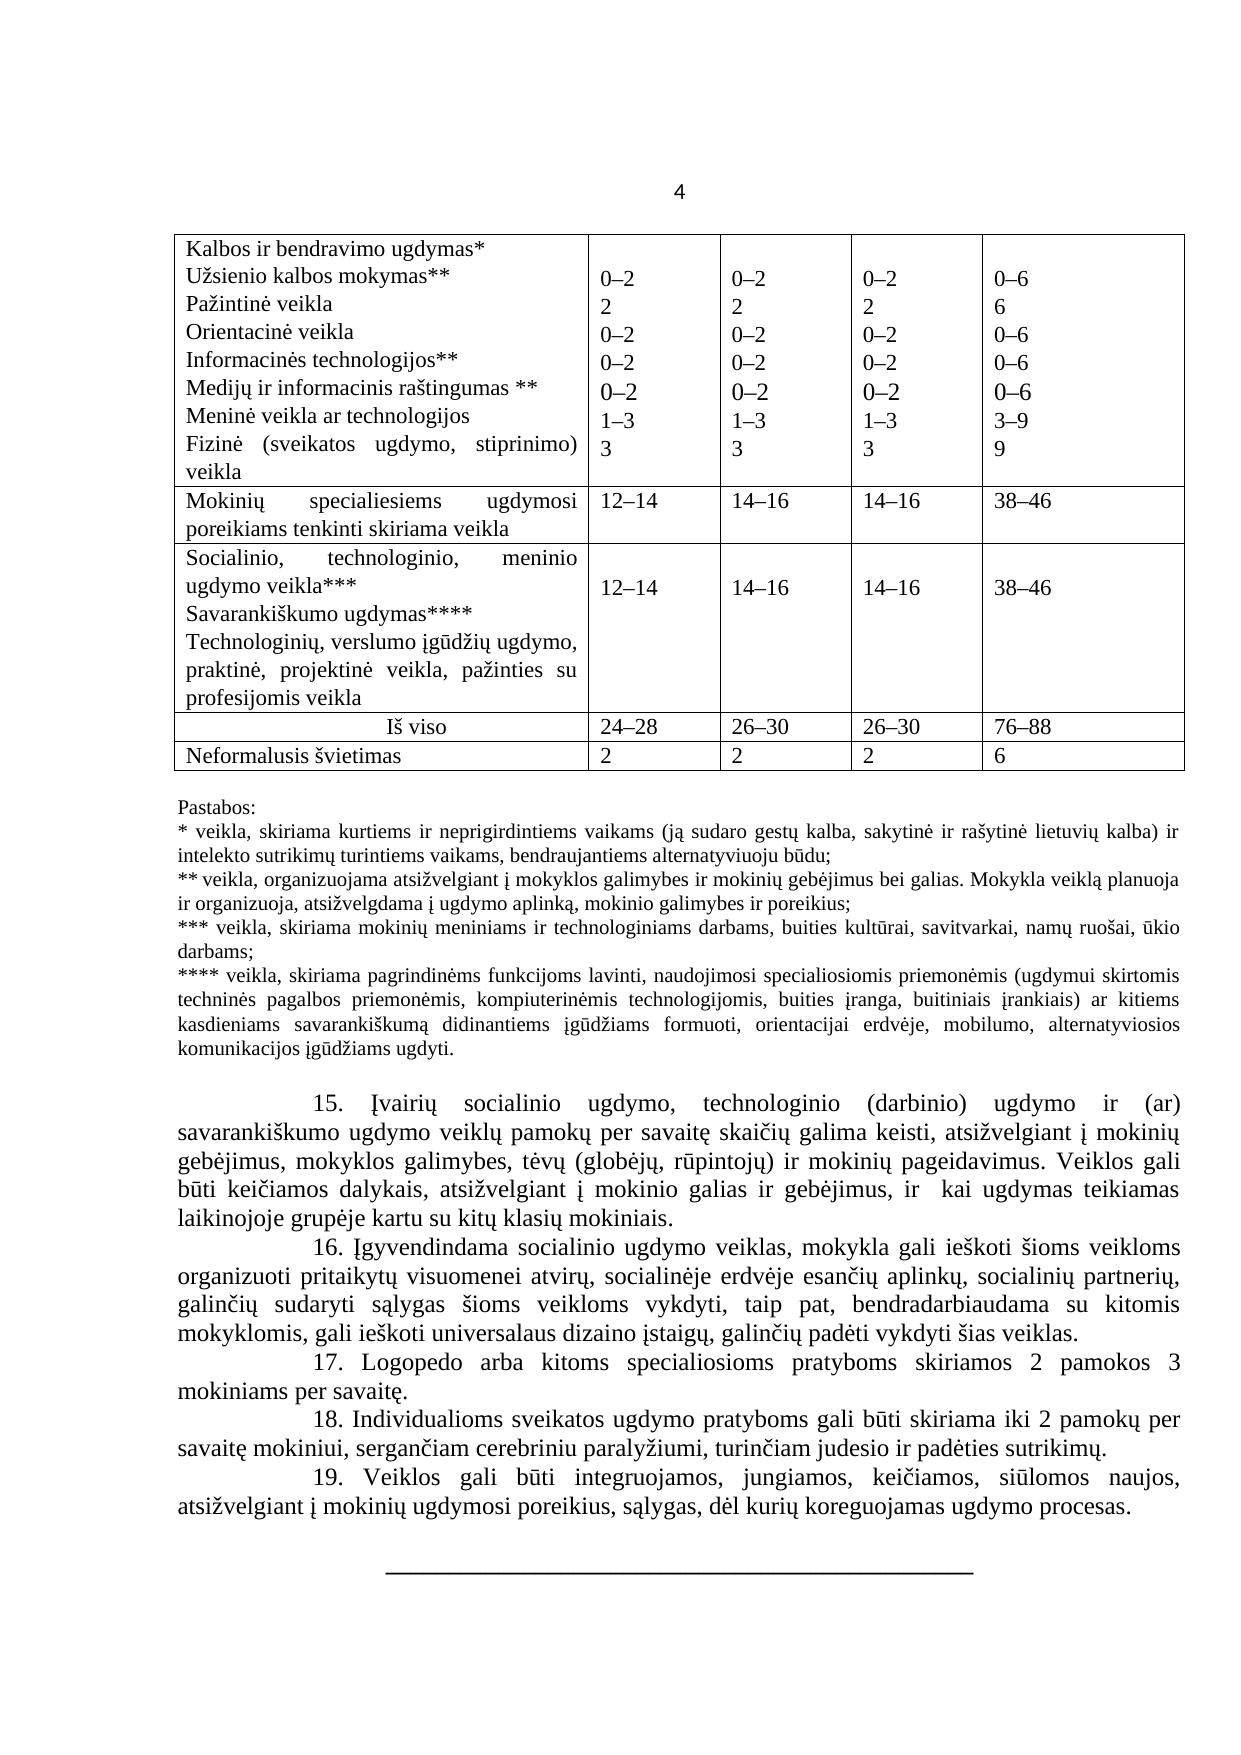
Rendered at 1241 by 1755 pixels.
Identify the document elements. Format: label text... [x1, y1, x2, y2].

table_cell 12–14 [589, 544, 720, 712]
table_cell 26–30 [721, 713, 851, 741]
table_cell 0–6 6 0–6 0–6 0–6 3–9 9 [983, 235, 1184, 486]
table_cell 6 [983, 742, 1184, 770]
text 16. Įgyvendindama socialinio ugdymo veiklas, mokykla gali ieškoti šioms veikloms organizuoti pritaikytų visuomenei atvirų, socialinėje erdvėje esančių aplinkų, socialinių partnerių, galinčių sudaryti sąlygas šioms veikloms vykdyti, taip pat, bendradarbiaudama su kitomis mokyklomis, gali ieškoti universalaus dizaino įstaigų, galinčių padėti vykdyti šias veiklas. [177, 1232, 1181, 1347]
table_cell 2 [589, 742, 720, 770]
text 15. Įvairių socialinio ugdymo, technologinio (darbinio) ugdymo ir (ar) savarankiškumo ugdymo veiklų pamokų per savaitę skaičių galima keisti, atsižvelgiant į mokinių gebėjimus, mokyklos galimybes, tėvų (globėjų, rūpintojų) ir mokinių pageidavimus. Veiklos gali būti keičiamos dalykais, atsižvelgiant į mokinio galias ir gebėjimus, ir kai ugdymas teikiamas laikinojoje grupėje kartu su kitų klasių mokiniais. [177, 1088, 1181, 1232]
table_cell Neformalusis švietimas [175, 742, 588, 770]
table_cell 38–46 [983, 544, 1184, 712]
table_cell 0–2 2 0–2 0–2 0–2 1–3 3 [721, 235, 851, 486]
text _______________________________________________ [177, 1548, 1181, 1577]
text 19. Veiklos gali būti integruojamos, jungiamos, keičiamos, siūlomos naujos, atsižvelgiant į mokinių ugdymosi poreikius, sąlygas, dėl kurių koreguojamas ugdymo procesas. [177, 1462, 1181, 1519]
table_cell Kalbos ir bendravimo ugdymas* Užsienio kalbos mokymas** Pažintinė veikla Orientacinė veikla Informacinės technologijos** Medijų ir informacinis raštingumas ** Meninė veikla ar technologijos Fizinė (sveikatos ugdymo, stiprinimo) veikla [175, 235, 588, 486]
table_cell Mokinių specialiesiems ugdymosi poreikiams tenkinti skiriama veikla [175, 487, 588, 543]
table_cell 26–30 [852, 713, 982, 741]
table_cell 76–88 [983, 713, 1184, 741]
text 18. Individualioms sveikatos ugdymo pratyboms gali būti skiriama iki 2 pamokų per savaitę mokiniui, sergančiam cerebriniu paralyžiumi, turinčiam judesio ir padėties sutrikimų. [177, 1404, 1181, 1462]
table_cell 24–28 [589, 713, 720, 741]
text ** veikla, organizuojama atsižvelgiant į mokyklos galimybes ir mokinių gebėjimus bei galias. Mokykla veiklą planuoja ir organizuoja, atsižvelgdama į ugdymo aplinką, mokinio galimybes ir poreikius; [177, 867, 1181, 915]
text * veikla, skiriama kurtiems ir neprigirdintiems vaikams (ją sudaro gestų kalba, sakytinė ir rašytinė lietuvių kalba) ir intelekto sutrikimų turintiems vaikams, bendraujantiems alternatyviuoju būdu; [177, 819, 1181, 867]
table_cell 14–16 [852, 487, 982, 543]
table_cell 2 [852, 742, 982, 770]
text 17. Logopedo arba kitoms specialiosioms pratyboms skiriamos 2 pamokos 3 mokiniams per savaitę. [177, 1347, 1181, 1404]
text **** veikla, skiriama pagrindinėms funkcijoms lavinti, naudojimosi specialiosiomis priemonėmis (ugdymui skirtomis techninės pagalbos priemonėmis, kompiuterinėmis technologijomis, buities įranga, buitiniais įrankiais) ar kitiems kasdieniams savarankiškumą didinantiems įgūdžiams formuoti, orientacijai erdvėje, mobilumo, alternatyviosios komunikacijos įgūdžiams ugdyti. [177, 963, 1181, 1059]
text *** veikla, skiriama mokinių meniniams ir technologiniams darbams, buities kultūrai, savitvarkai, namų ruošai, ūkio darbams; [177, 915, 1181, 963]
table_cell 14–16 [721, 544, 851, 712]
table_cell 2 [721, 742, 851, 770]
table_cell 0–2 2 0–2 0–2 0–2 1–3 3 [589, 235, 720, 486]
table_cell Iš viso [175, 713, 588, 741]
table_cell 14–16 [852, 544, 982, 712]
table_cell Socialinio, technologinio, meninio ugdymo veikla*** Savarankiškumo ugdymas**** Technologinių, verslumo įgūdžių ugdymo, praktinė, projektinė veikla, pažinties su profesijomis veikla [175, 544, 588, 712]
text Pastabos: [177, 795, 1181, 819]
table_cell 12–14 [589, 487, 720, 543]
table_cell 14–16 [721, 487, 851, 543]
table_cell 38–46 [983, 487, 1184, 543]
table_cell 0–2 2 0–2 0–2 0–2 1–3 3 [852, 235, 982, 486]
